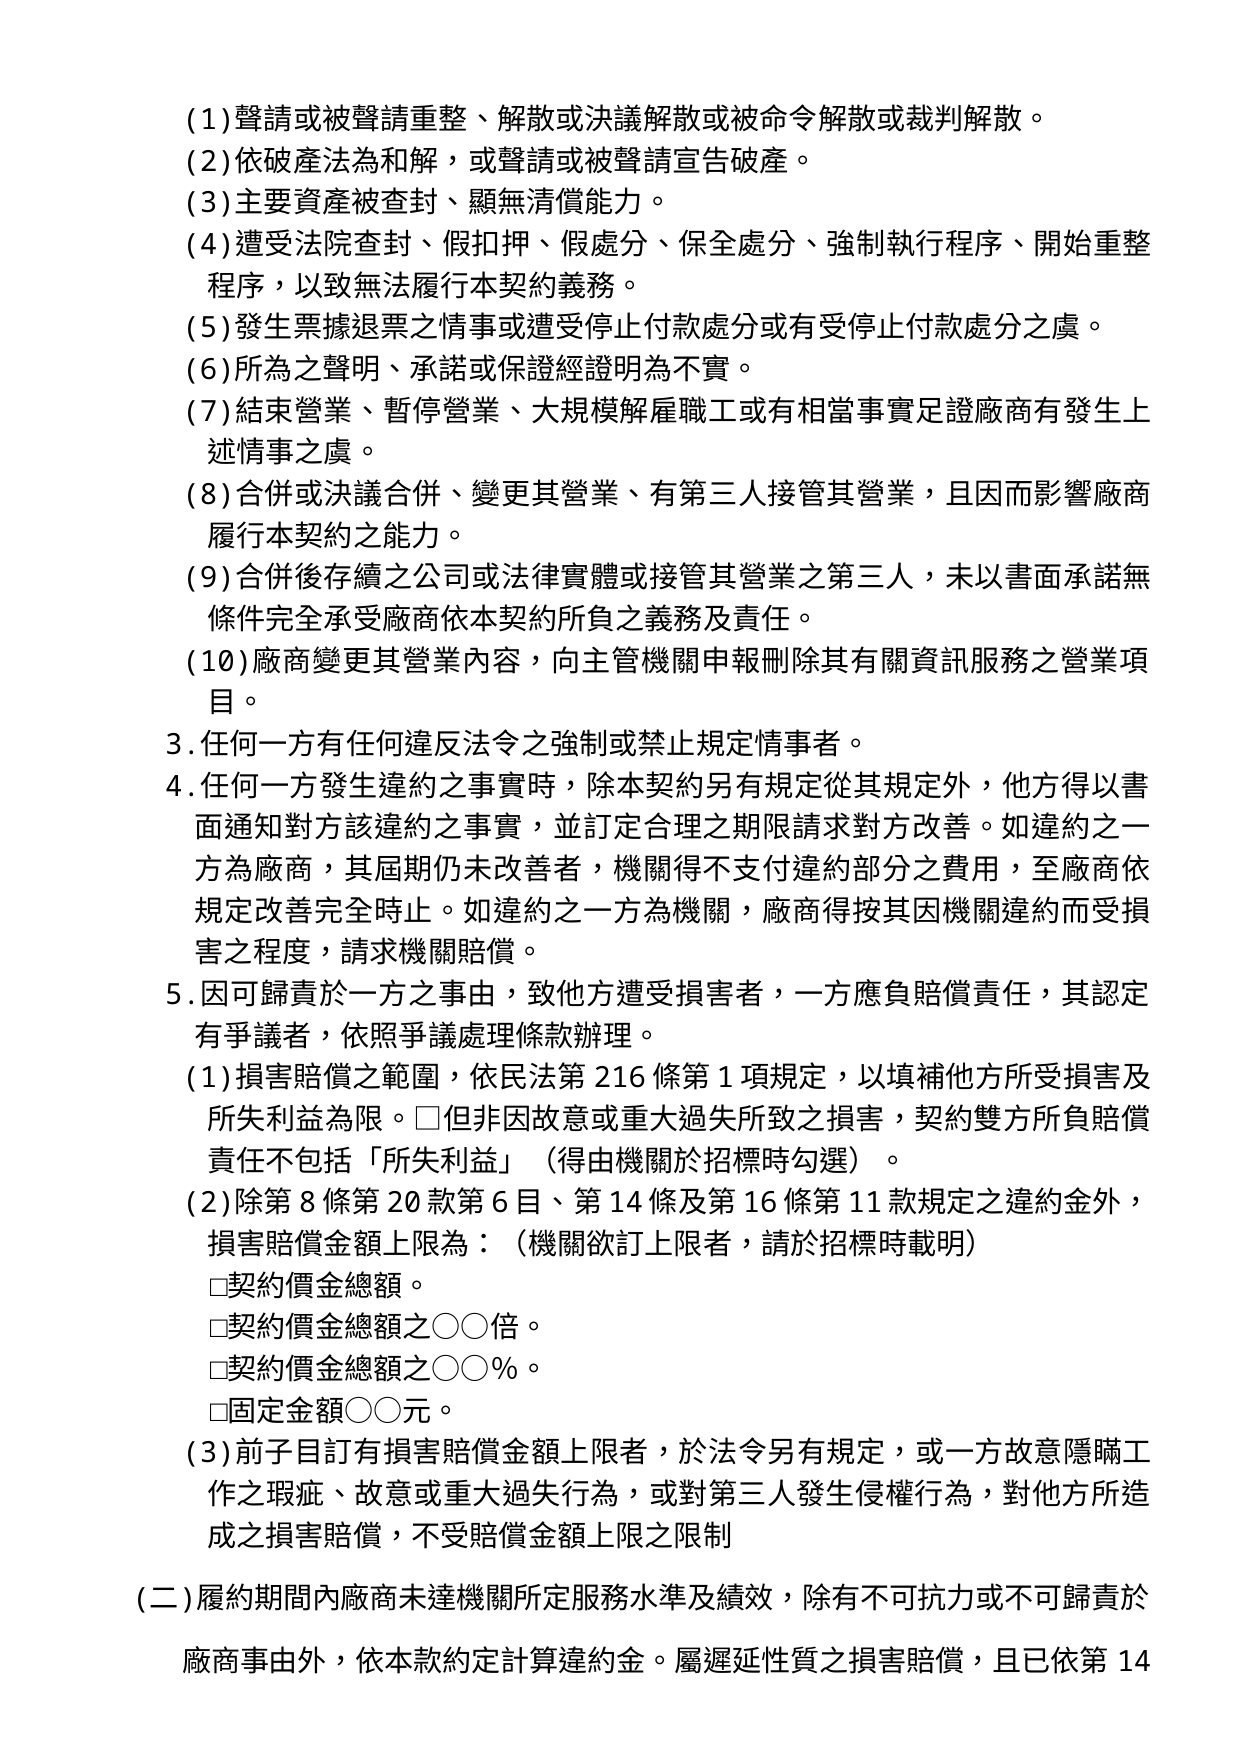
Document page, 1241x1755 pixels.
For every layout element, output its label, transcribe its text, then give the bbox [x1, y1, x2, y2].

text □固定金額○○元。 [210, 1388, 1152, 1429]
text (9)合併後存續之公司或法律實體或接管其營業之第三人，未以書面承諾無條件完全承受廠商依本契約所負之義務及責任。 [182, 554, 1152, 638]
text (二)履約期間內廠商未達機關所定服務水準及績效，除有不可抗力或不可歸責於廠商事由外，依本款約定計算違約金。屬遲延性質之損害賠償，且已依第14 [132, 1554, 1152, 1679]
text (5)發生票據退票之情事或遭受停止付款處分或有受停止付款處分之虞。 [182, 304, 1152, 346]
text (7)結束營業、暫停營業、大規模解雇職工或有相當事實足證廠商有發生上述情事之虞。 [182, 388, 1152, 471]
text (3)前子目訂有損害賠償金額上限者，於法令另有規定，或一方故意隱瞞工作之瑕疵、故意或重大過失行為，或對第三人發生侵權行為，對他方所造成之損害賠償，不受賠償金額上限之限制 [182, 1429, 1152, 1554]
text (2)除第8條第20款第6目、第14條及第16條第11款規定之違約金外，損害賠償金額上限為：（機關欲訂上限者，請於招標時載明） [182, 1179, 1152, 1263]
text (3)主要資產被查封、顯無清償能力。 [182, 179, 1152, 221]
text (10)廠商變更其營業內容，向主管機關申報刪除其有關資訊服務之營業項目。 [182, 638, 1152, 721]
text (4)遭受法院查封、假扣押、假處分、保全處分、強制執行程序、開始重整程序，以致無法履行本契約義務。 [182, 221, 1152, 304]
text □契約價金總額。 [210, 1263, 1152, 1304]
text □契約價金總額之○○％。 [210, 1346, 1152, 1388]
text (6)所為之聲明、承諾或保證經證明為不實。 [182, 346, 1152, 388]
text 5.因可歸責於一方之事由，致他方遭受損害者，一方應負賠償責任，其認定有爭議者，依照爭議處理條款辦理。 [165, 971, 1152, 1054]
text □契約價金總額之○○倍。 [210, 1304, 1152, 1346]
text (8)合併或決議合併、變更其營業、有第三人接管其營業，且因而影響廠商履行本契約之能力。 [182, 471, 1152, 554]
text (1)損害賠償之範圍，依民法第216條第1項規定，以填補他方所受損害及所失利益為限。□但非因故意或重大過失所致之損害，契約雙方所負賠償責任不包括「所失利益」（得由機關於招標時勾選）。 [182, 1054, 1152, 1179]
text 4.任何一方發生違約之事實時，除本契約另有規定從其規定外，他方得以書面通知對方該違約之事實，並訂定合理之期限請求對方改善。如違約之一方為廠商，其屆期仍未改善者，機關得不支付違約部分之費用，至廠商依規定改善完全時止。如違約之一方為機關，廠商得按其因機關違約而受損害之程度，請求機關賠償。 [165, 763, 1152, 971]
text 3.任何一方有任何違反法令之強制或禁止規定情事者。 [165, 721, 1152, 763]
text (2)依破產法為和解，或聲請或被聲請宣告破產。 [182, 138, 1152, 179]
text (1)聲請或被聲請重整、解散或決議解散或被命令解散或裁判解散。 [182, 96, 1152, 138]
